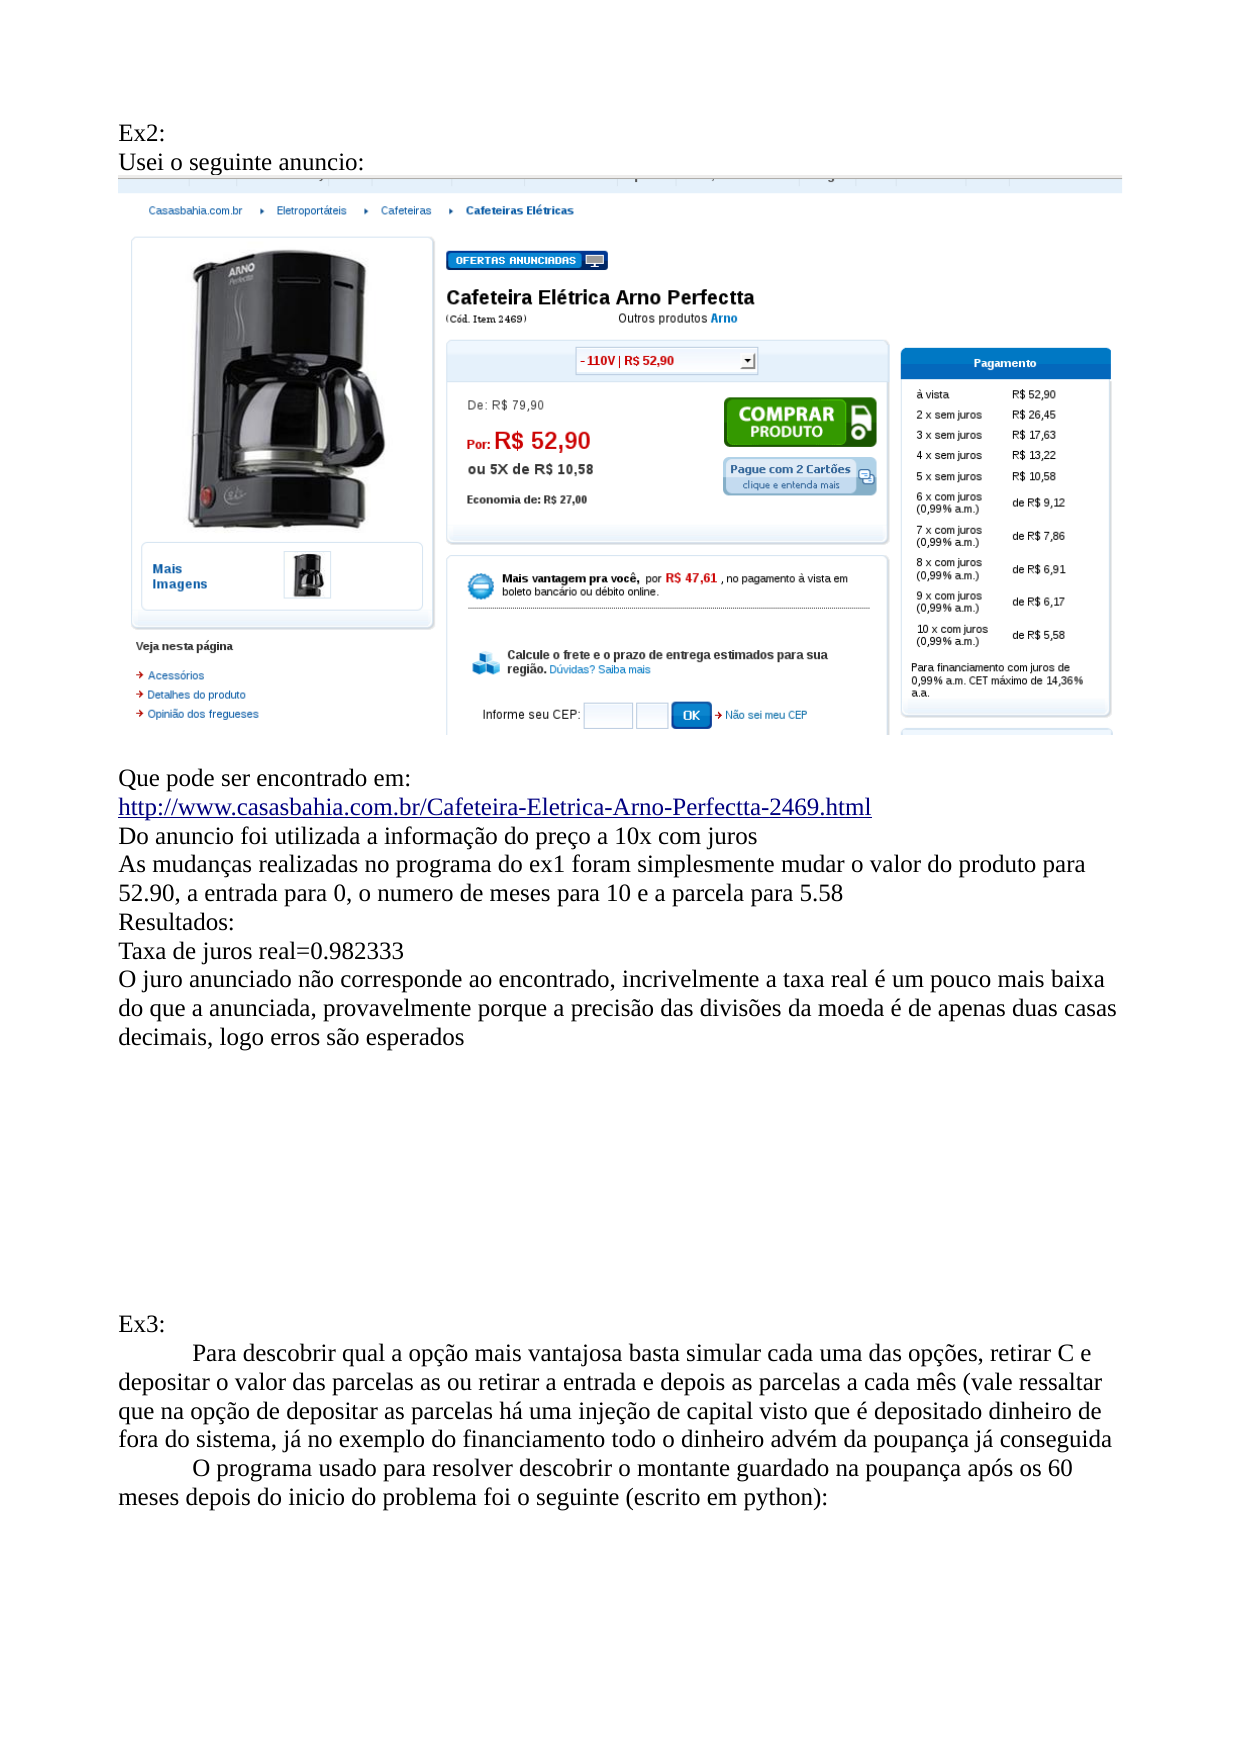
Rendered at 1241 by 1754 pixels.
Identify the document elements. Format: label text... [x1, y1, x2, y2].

text Para descobrir qual a opção mais vantajosa basta simular cada uma das opções, retirar C e depositar o valor das parcelas as ou retirar a entrada e depois as parcelas a cada mês (vale ressaltar que na opção de depositar as parcelas há uma injeção de capital visto que é depositado dinheiro de fora do sistema, já no exemplo do financiamento todo o dinheiro advém da poupança já conseguida [118, 1338, 1122, 1453]
text Resultados: [118, 907, 1122, 936]
text http://www.casasbahia.com.br/Cafeteira-Eletrica-Arno-Perfectta-2469.html [118, 792, 1122, 821]
text Ex3: [118, 1309, 1122, 1338]
text Taxa de juros real=0.982333 [118, 936, 1122, 964]
text Ex2: [118, 118, 1122, 147]
text O juro anunciado não corresponde ao encontrado, incrivelmente a taxa real é um pouco mais baixa do que a anunciada, provavelmente porque a precisão das divisões da moeda é de apenas duas casas decimais, logo erros são esperados [118, 964, 1122, 1051]
picture [118, 175, 1123, 735]
text Usei o seguinte anuncio: [118, 147, 1122, 175]
text Do anuncio foi utilizada a informação do preço a 10x com juros [118, 821, 1122, 849]
text Que pode ser encontrado em: [118, 763, 1122, 792]
text O programa usado para resolver descobrir o montante guardado na poupança após os 60 meses depois do inicio do problema foi o seguinte (escrito em python): [118, 1453, 1122, 1511]
text As mudanças realizadas no programa do ex1 foram simplesmente mudar o valor do produto para 52.90, a entrada para 0, o numero de meses para 10 e a parcela para 5.58 [118, 849, 1122, 907]
